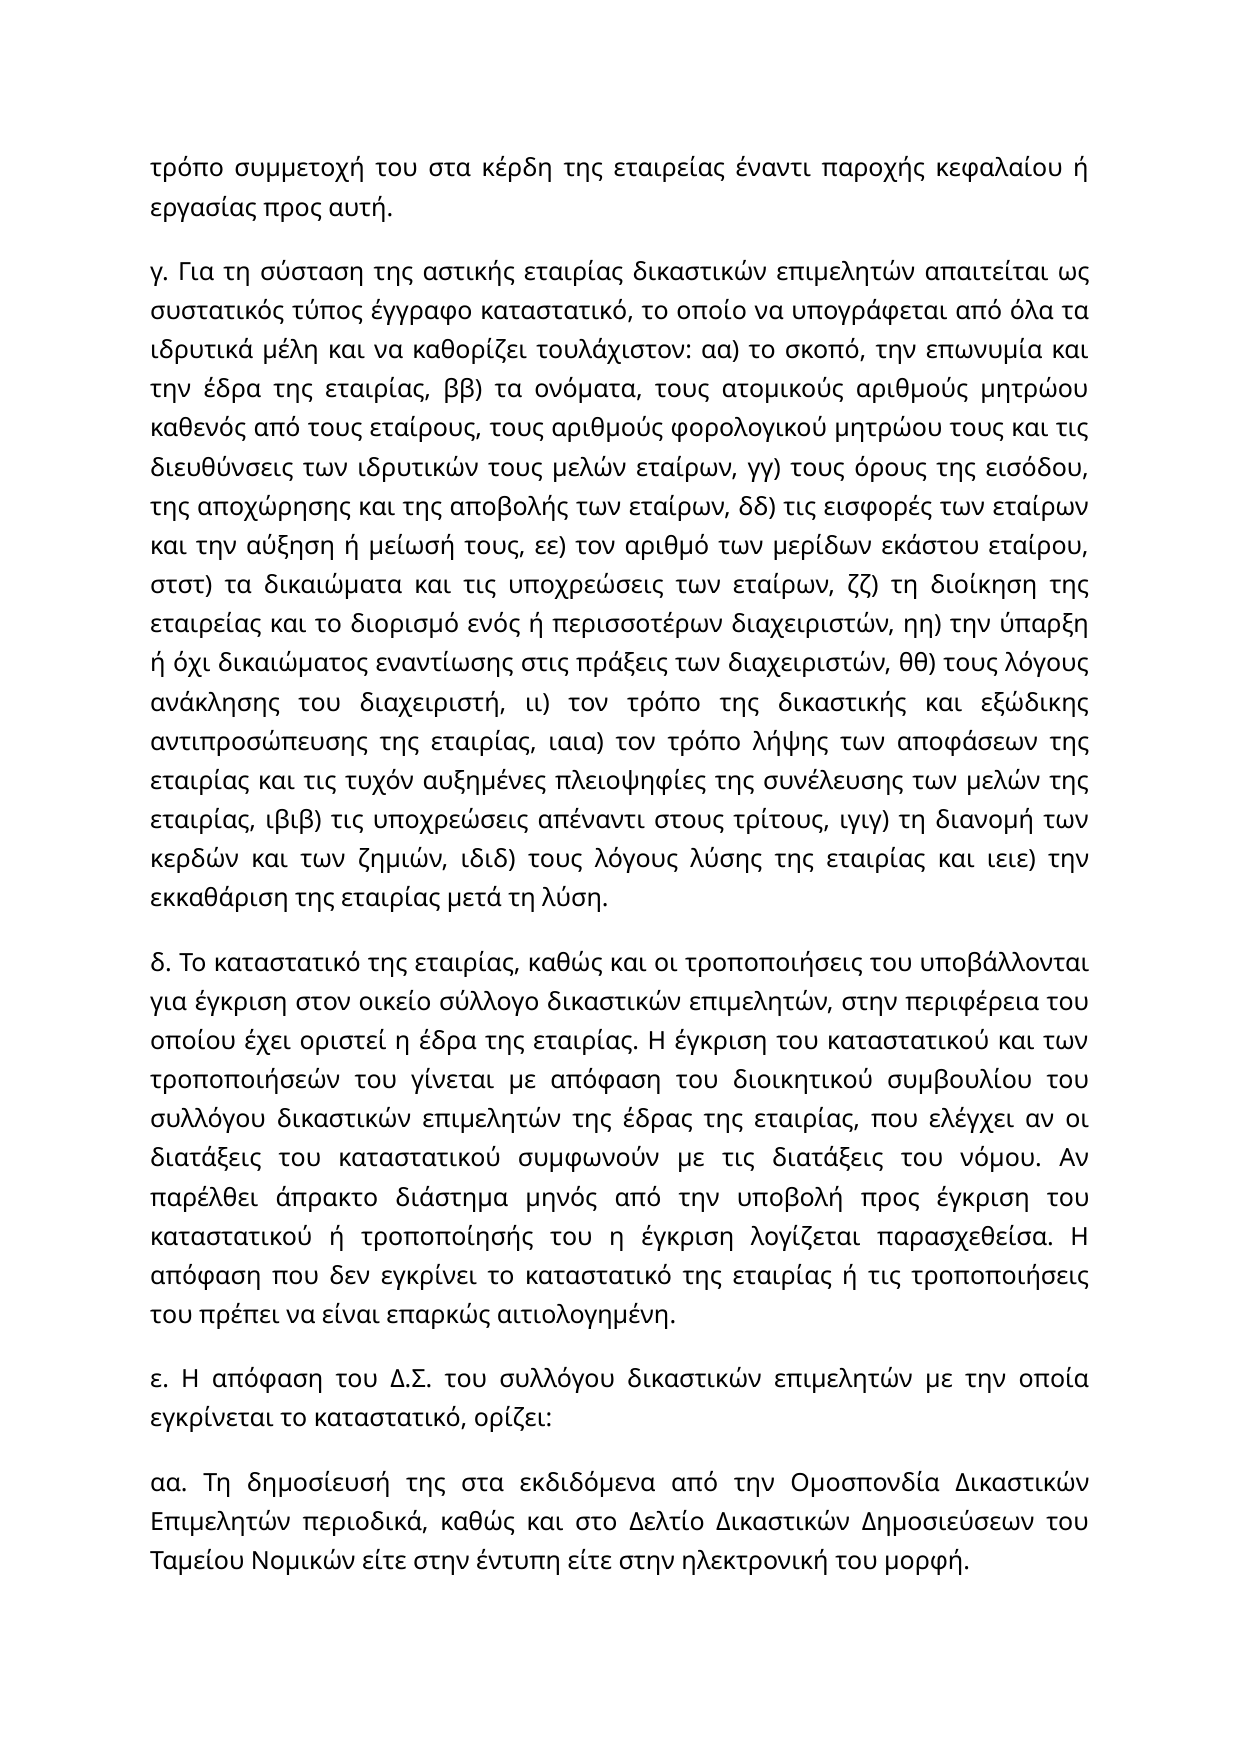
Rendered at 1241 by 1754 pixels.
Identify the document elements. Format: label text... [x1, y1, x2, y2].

text δ. Το καταστατικό της εταιρίας, καθώς και οι τροποποιήσεις του υποβάλλονται για έγκριση στον οικείο σύλλογο δικαστικών επιμελητών, στην περιφέρεια του οποίου έχει οριστεί η έδρα της εταιρίας. Η έγκριση του καταστατικού και των τροποποιήσεών του γίνεται με απόφαση του διοικητικού συμβουλίου του συλλόγου δικαστικών επιμελητών της έδρας της εταιρίας, που ελέγχει αν οι διατάξεις του καταστατικού συμφωνούν με τις διατάξεις του νόμου. Αν παρέλθει άπρακτο διάστημα μηνός από την υποβολή προς έγκριση του καταστατικού ή τροποποίησής του η έγκριση λογίζεται παρασχεθείσα. Η απόφαση που δεν εγκρίνει το καταστατικό της εταιρίας ή τις τροποποιήσεις του πρέπει να είναι επαρκώς αιτιολογημένη. [150, 944, 1090, 1331]
text αα. Τη δημοσίευσή της στα εκδιδόμενα από την Ομοσπονδία Δικαστικών Επιμελητών περιοδικά, καθώς και στο Δελτίο Δικαστικών Δημοσιεύσεων του Ταμείου Νομικών είτε στην έντυπη είτε στην ηλεκτρονική του μορφή. [150, 1464, 1090, 1577]
text ε. Η απόφαση του Δ.Σ. του συλλόγου δικαστικών επιμελητών με την οποία εγκρίνεται το καταστατικό, ορίζει: [150, 1361, 1090, 1434]
text τρόπο συμμετοχή του στα κέρδη της εταιρείας έναντι παροχής κεφαλαίου ή εργασίας προς αυτή. [150, 150, 1090, 223]
text γ. Για τη σύσταση της αστικής εταιρίας δικαστικών επιμελητών απαιτείται ως συστατικός τύπος έγγραφο καταστατικό, το οποίο να υπογράφεται από όλα τα ιδρυτικά μέλη και να καθορίζει τουλάχιστον: αα) το σκοπό, την επωνυμία και την έδρα της εταιρίας, ββ) τα ονόματα, τους ατομικούς αριθμούς μητρώου καθενός από τους εταίρους, τους αριθμούς φορολογικού μητρώου τους και τις διευθύνσεις των ιδρυτικών τους μελών εταίρων, γγ) τους όρους της εισόδου, της αποχώρησης και της αποβολής των εταίρων, δδ) τις εισφορές των εταίρων και την αύξηση ή μείωσή τους, εε) τον αριθμό των μερίδων εκάστου εταίρου, στστ) τα δικαιώματα και τις υποχρεώσεις των εταίρων, ζζ) τη διοίκηση της εταιρείας και το διορισμό ενός ή περισσοτέρων διαχειριστών, ηη) την ύπαρξη ή όχι δικαιώματος εναντίωσης στις πράξεις των διαχειριστών, θθ) τους λόγους ανάκλησης του διαχειριστή, ιι) τον τρόπο της δικαστικής και εξώδικης αντιπροσώπευσης της εταιρίας, ιαια) τον τρόπο λήψης των αποφάσεων της εταιρίας και τις τυχόν αυξημένες πλειοψηφίες της συνέλευσης των μελών της εταιρίας, ιβιβ) τις υποχρεώσεις απέναντι στους τρίτους, ιγιγ) τη διανομή των κερδών και των ζημιών, ιδιδ) τους λόγους λύσης της εταιρίας και ιειε) την εκκαθάριση της εταιρίας μετά τη λύση. [150, 253, 1090, 914]
